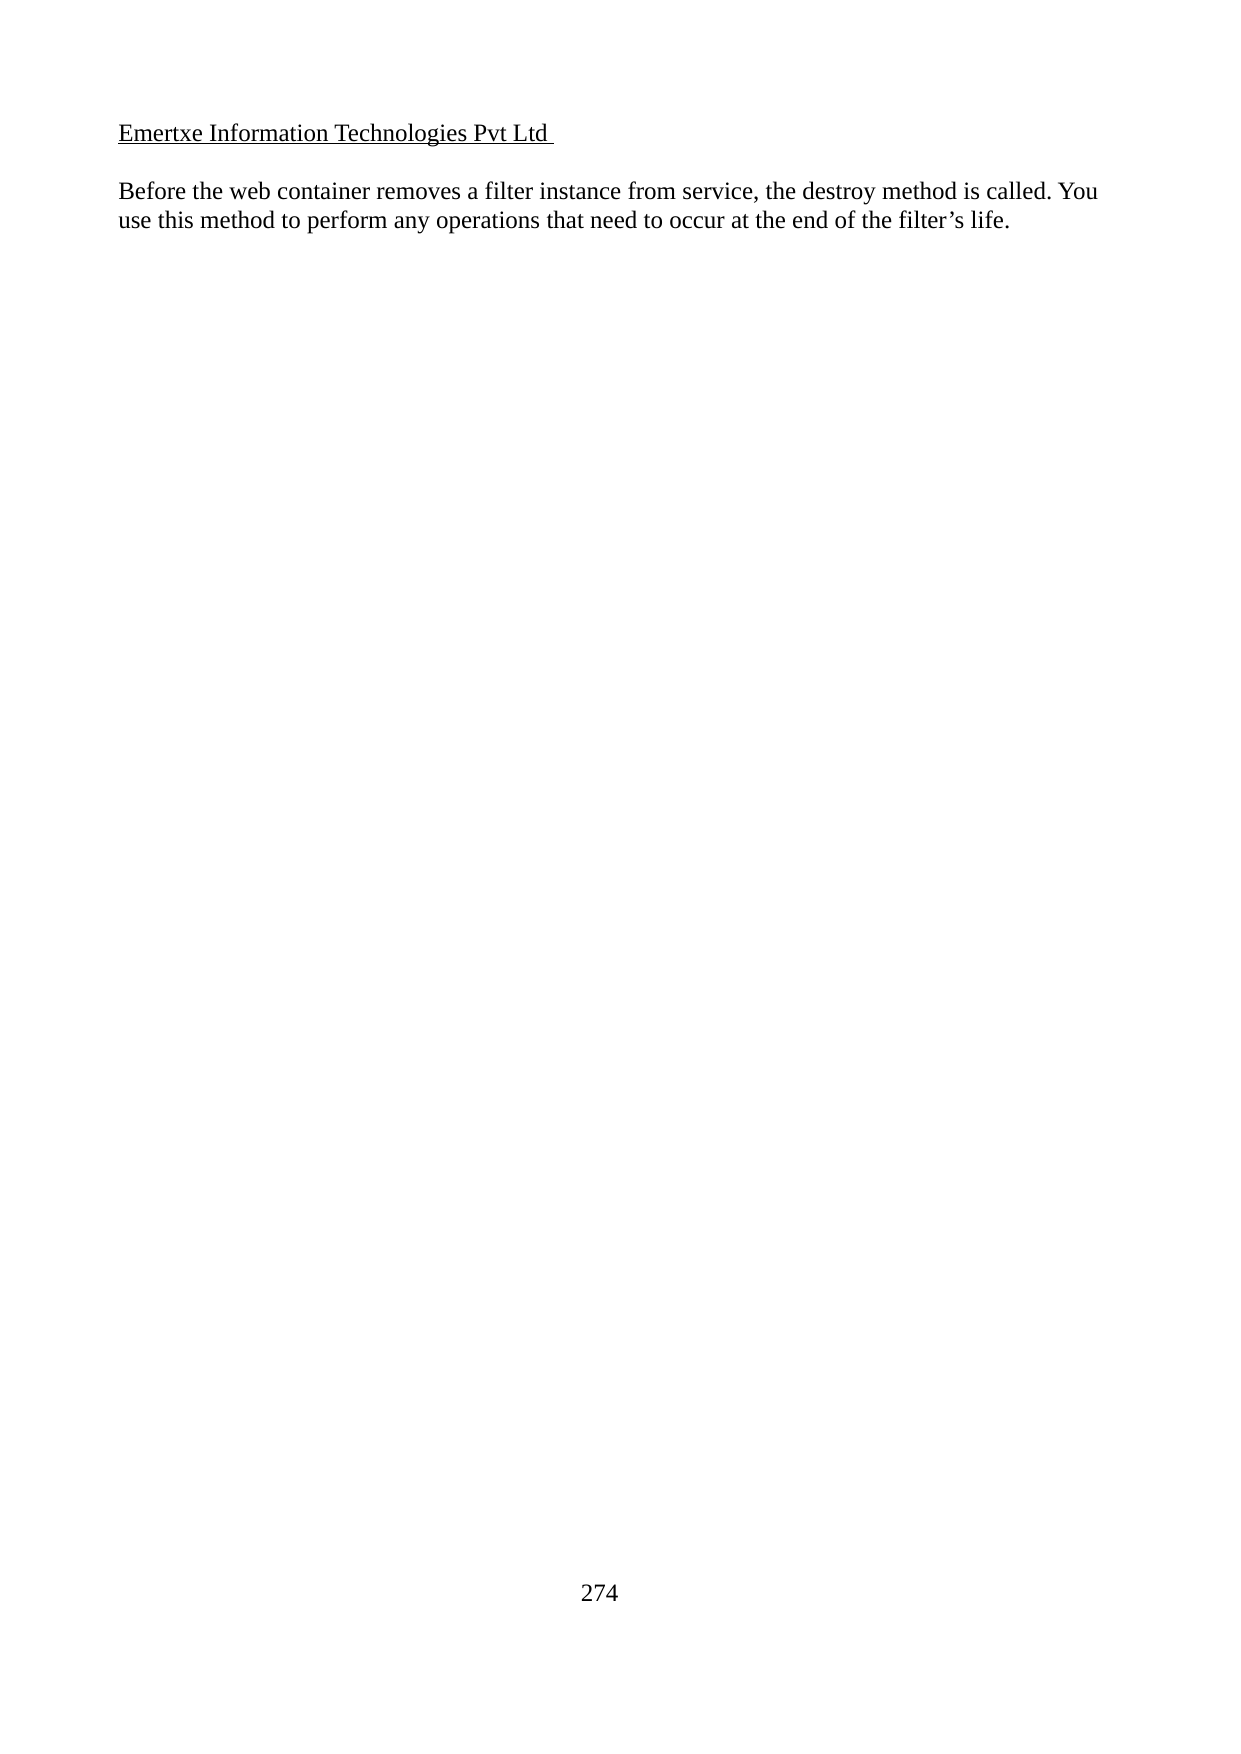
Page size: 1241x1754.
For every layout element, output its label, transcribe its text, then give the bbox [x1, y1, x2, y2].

text Before the web container removes a filter instance from service, the destroy method is called. You use this method to perform any operations that need to occur at the end of the filter’s life. [118, 176, 1122, 234]
